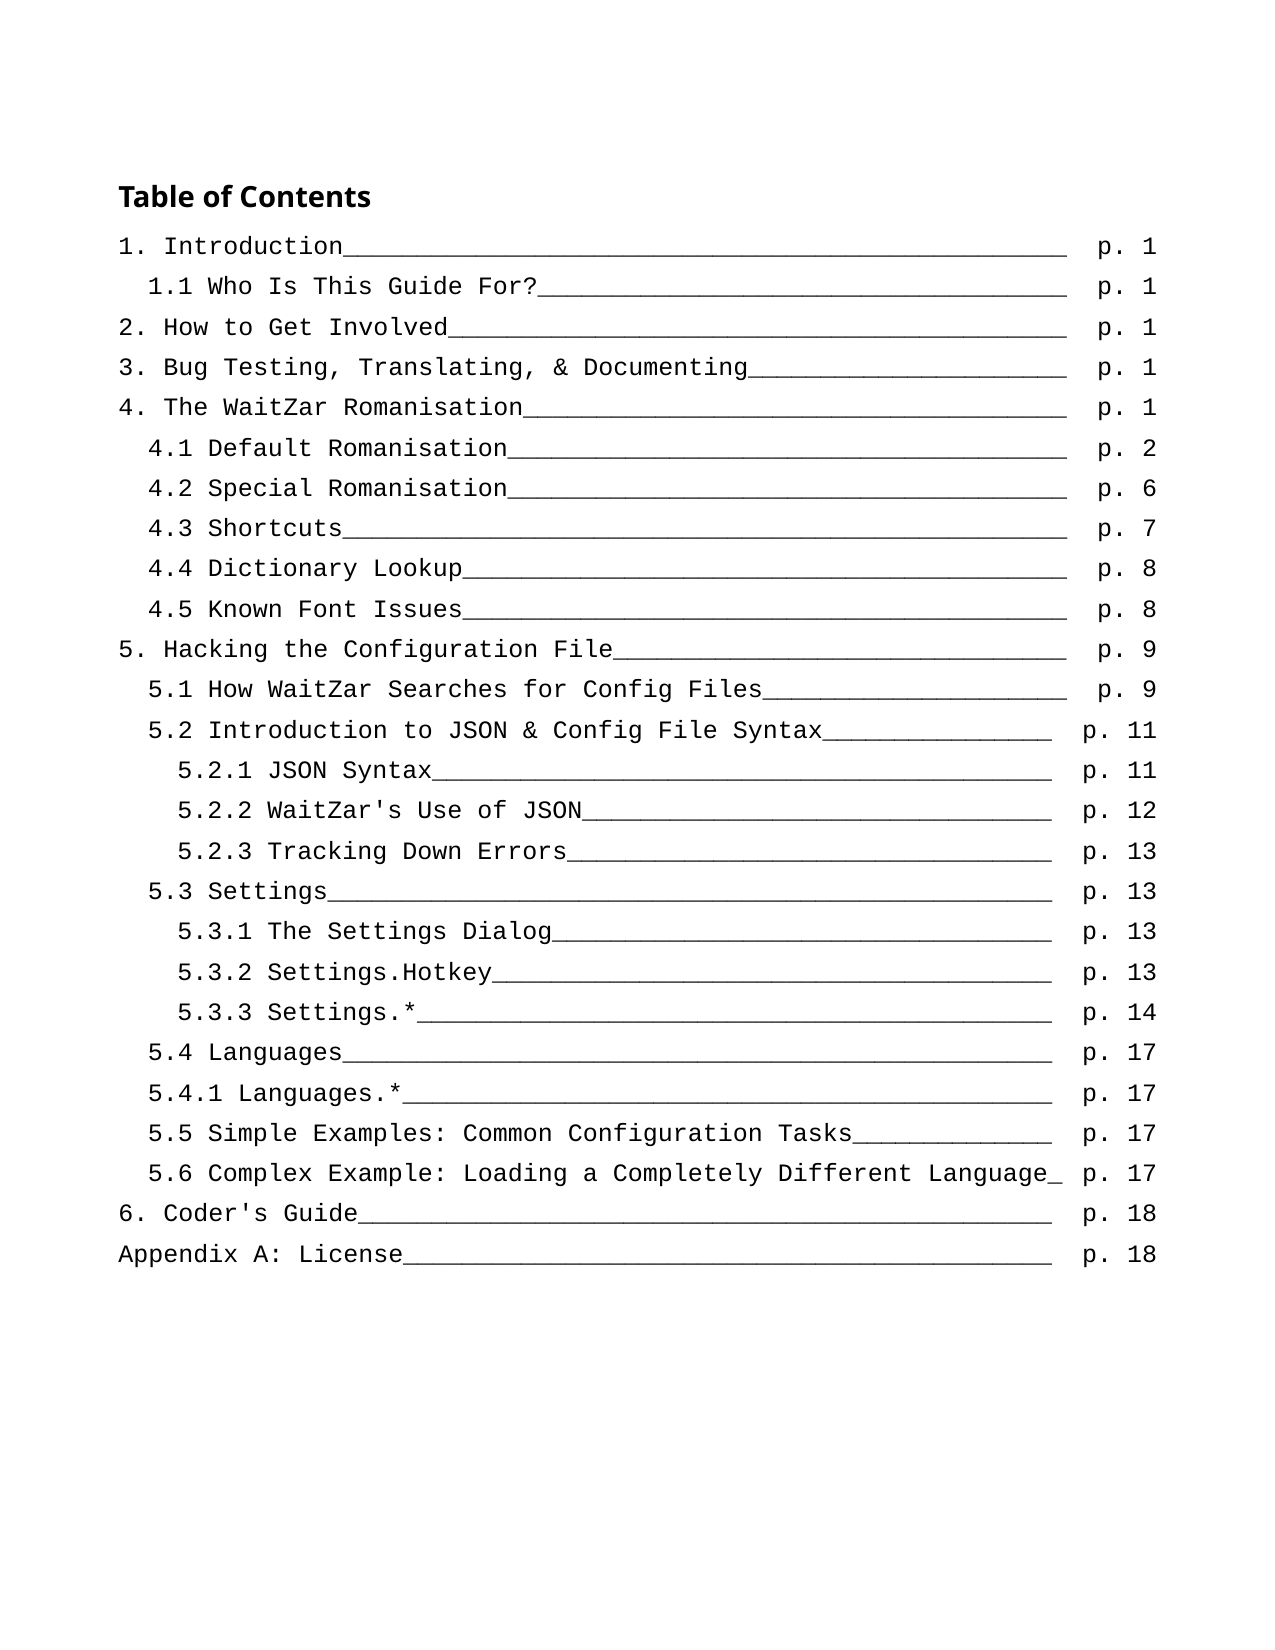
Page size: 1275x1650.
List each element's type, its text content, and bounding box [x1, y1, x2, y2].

text 5.3 Settings p. 13 [148, 878, 1157, 907]
text 5.4 Languages p. 17 [148, 1040, 1157, 1068]
text 5.6 Complex Example: Loading a Completely Different Language p. 17 [148, 1161, 1157, 1189]
text 4.4 Dictionary Lookup p. 8 [148, 556, 1157, 584]
text 5.2.3 Tracking Down Errors p. 13 [177, 838, 1157, 867]
text 6. Coder's Guide p. 18 [118, 1201, 1157, 1229]
text 4.3 Shortcuts p. 7 [148, 516, 1157, 544]
subtitle Table of Contents [118, 176, 1157, 216]
text 4.1 Default Romanisation p. 2 [148, 435, 1157, 463]
text 5. Hacking the Configuration File p. 9 [118, 637, 1157, 665]
text 5.2.2 WaitZar's Use of JSON p. 12 [177, 798, 1157, 826]
text Appendix A: License p. 18 [118, 1241, 1157, 1270]
text 5.2.1 JSON Syntax p. 11 [177, 758, 1157, 786]
text 4.2 Special Romanisation p. 6 [148, 475, 1157, 504]
text 4. The WaitZar Romanisation p. 1 [118, 395, 1157, 423]
text 2. How to Get Involved p. 1 [118, 314, 1157, 342]
text 1. Introduction p. 1 [118, 233, 1157, 262]
text 3. Bug Testing, Translating, & Documenting p. 1 [118, 354, 1157, 383]
text 5.1 How WaitZar Searches for Config Files p. 9 [148, 677, 1157, 705]
text 5.4.1 Languages.* p. 17 [148, 1080, 1157, 1108]
text 5.5 Simple Examples: Common Configuration Tasks p. 17 [148, 1120, 1157, 1149]
text 5.3.3 Settings.* p. 14 [177, 999, 1157, 1028]
text 1.1 Who Is This Guide For? p. 1 [148, 274, 1157, 302]
text 5.3.1 The Settings Dialog p. 13 [177, 919, 1157, 947]
text 5.3.2 Settings.Hotkey p. 13 [177, 959, 1157, 987]
text 5.2 Introduction to JSON & Config File Syntax p. 11 [148, 717, 1157, 746]
text 4.5 Known Font Issues p. 8 [148, 596, 1157, 625]
